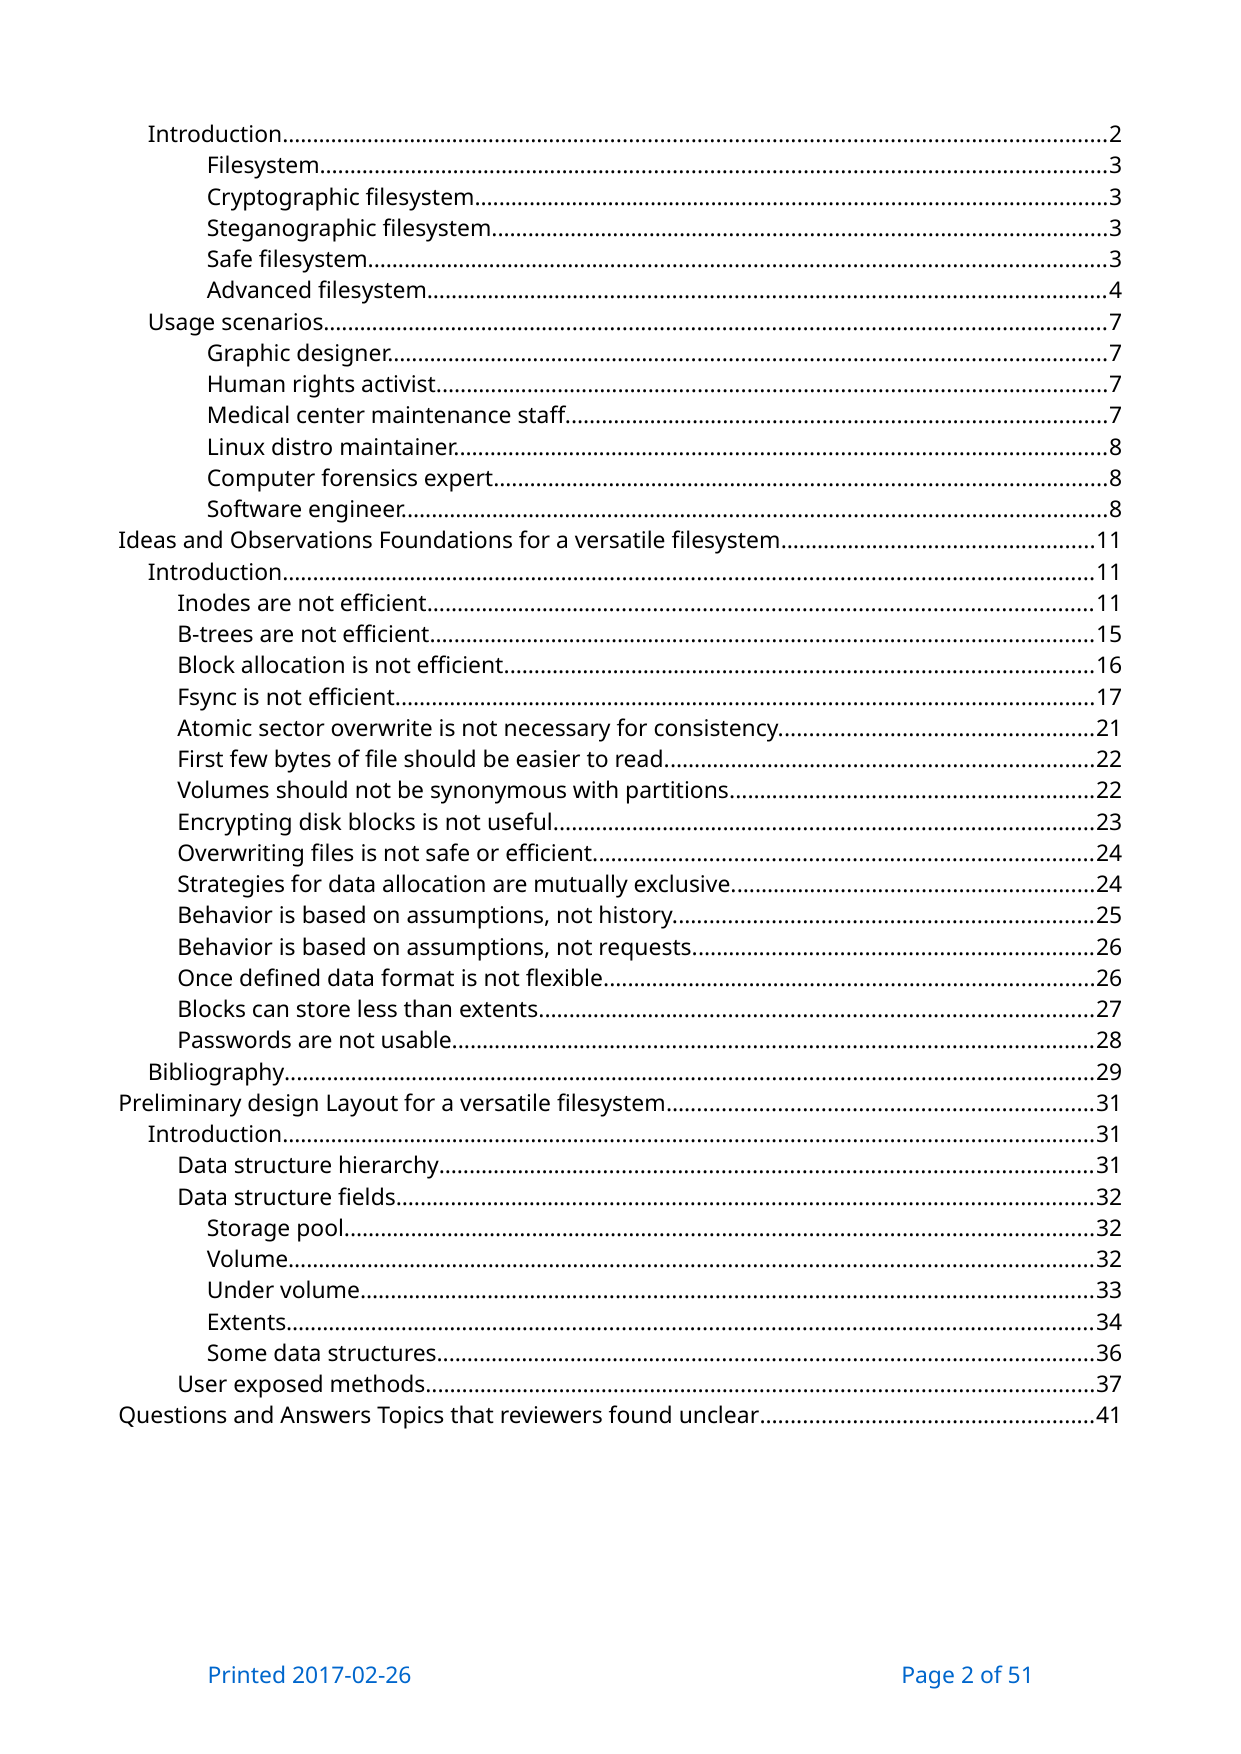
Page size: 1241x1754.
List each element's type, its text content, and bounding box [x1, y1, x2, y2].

text Questions and Answers Topics that reviewers found unclear 41 [118, 1399, 1122, 1431]
text B-trees are not efficient. 15 [177, 618, 1122, 649]
text Behavior is based on assumptions, not requests. 26 [177, 931, 1122, 962]
text Introduction 11 [148, 556, 1122, 587]
text Extents 34 [207, 1306, 1122, 1337]
text Data structure hierarchy 31 [177, 1149, 1122, 1181]
text Advanced filesystem 4 [207, 274, 1122, 306]
text Strategies for data allocation are mutually exclusive. 24 [177, 868, 1122, 899]
text Cryptographic filesystem 3 [207, 181, 1122, 212]
text Some data structures 36 [207, 1337, 1122, 1368]
text User exposed methods 37 [177, 1368, 1122, 1399]
text Under volume 33 [207, 1274, 1122, 1306]
text Introduction 31 [148, 1118, 1122, 1149]
text Block allocation is not efficient. 16 [177, 649, 1122, 681]
text Data structure fields 32 [177, 1181, 1122, 1212]
text Usage scenarios 7 [148, 306, 1122, 337]
text Bibliography 29 [148, 1056, 1122, 1087]
text Safe filesystem 3 [207, 243, 1122, 274]
text Volume 32 [207, 1243, 1122, 1274]
text Human rights activist. 7 [207, 368, 1122, 399]
text Filesystem 3 [207, 149, 1122, 181]
text Behavior is based on assumptions, not history. 25 [177, 899, 1122, 931]
text Overwriting files is not safe or efficient. 24 [177, 837, 1122, 868]
text Once defined data format is not flexible. 26 [177, 962, 1122, 993]
text Steganographic filesystem 3 [207, 212, 1122, 243]
text Ideas and Observations Foundations for a versatile filesystem 11 [118, 524, 1122, 556]
text Software engineer. 8 [207, 493, 1122, 524]
text Atomic sector overwrite is not necessary for consistency. 21 [177, 712, 1122, 743]
text Encrypting disk blocks is not useful. 23 [177, 806, 1122, 837]
text Medical center maintenance staff. 7 [207, 399, 1122, 431]
text Graphic designer. 7 [207, 337, 1122, 368]
text Inodes are not efficient. 11 [177, 587, 1122, 618]
text Passwords are not usable. 28 [177, 1024, 1122, 1056]
text Preliminary design Layout for a versatile filesystem 31 [118, 1087, 1122, 1118]
text Linux distro maintainer. 8 [207, 431, 1122, 462]
text Introduction 2 [148, 118, 1122, 149]
text Storage pool 32 [207, 1212, 1122, 1243]
text Fsync is not efficient. 17 [177, 681, 1122, 712]
text First few bytes of file should be easier to read. 22 [177, 743, 1122, 774]
text Volumes should not be synonymous with partitions. 22 [177, 774, 1122, 806]
text Blocks can store less than extents. 27 [177, 993, 1122, 1024]
text Computer forensics expert. 8 [207, 462, 1122, 493]
